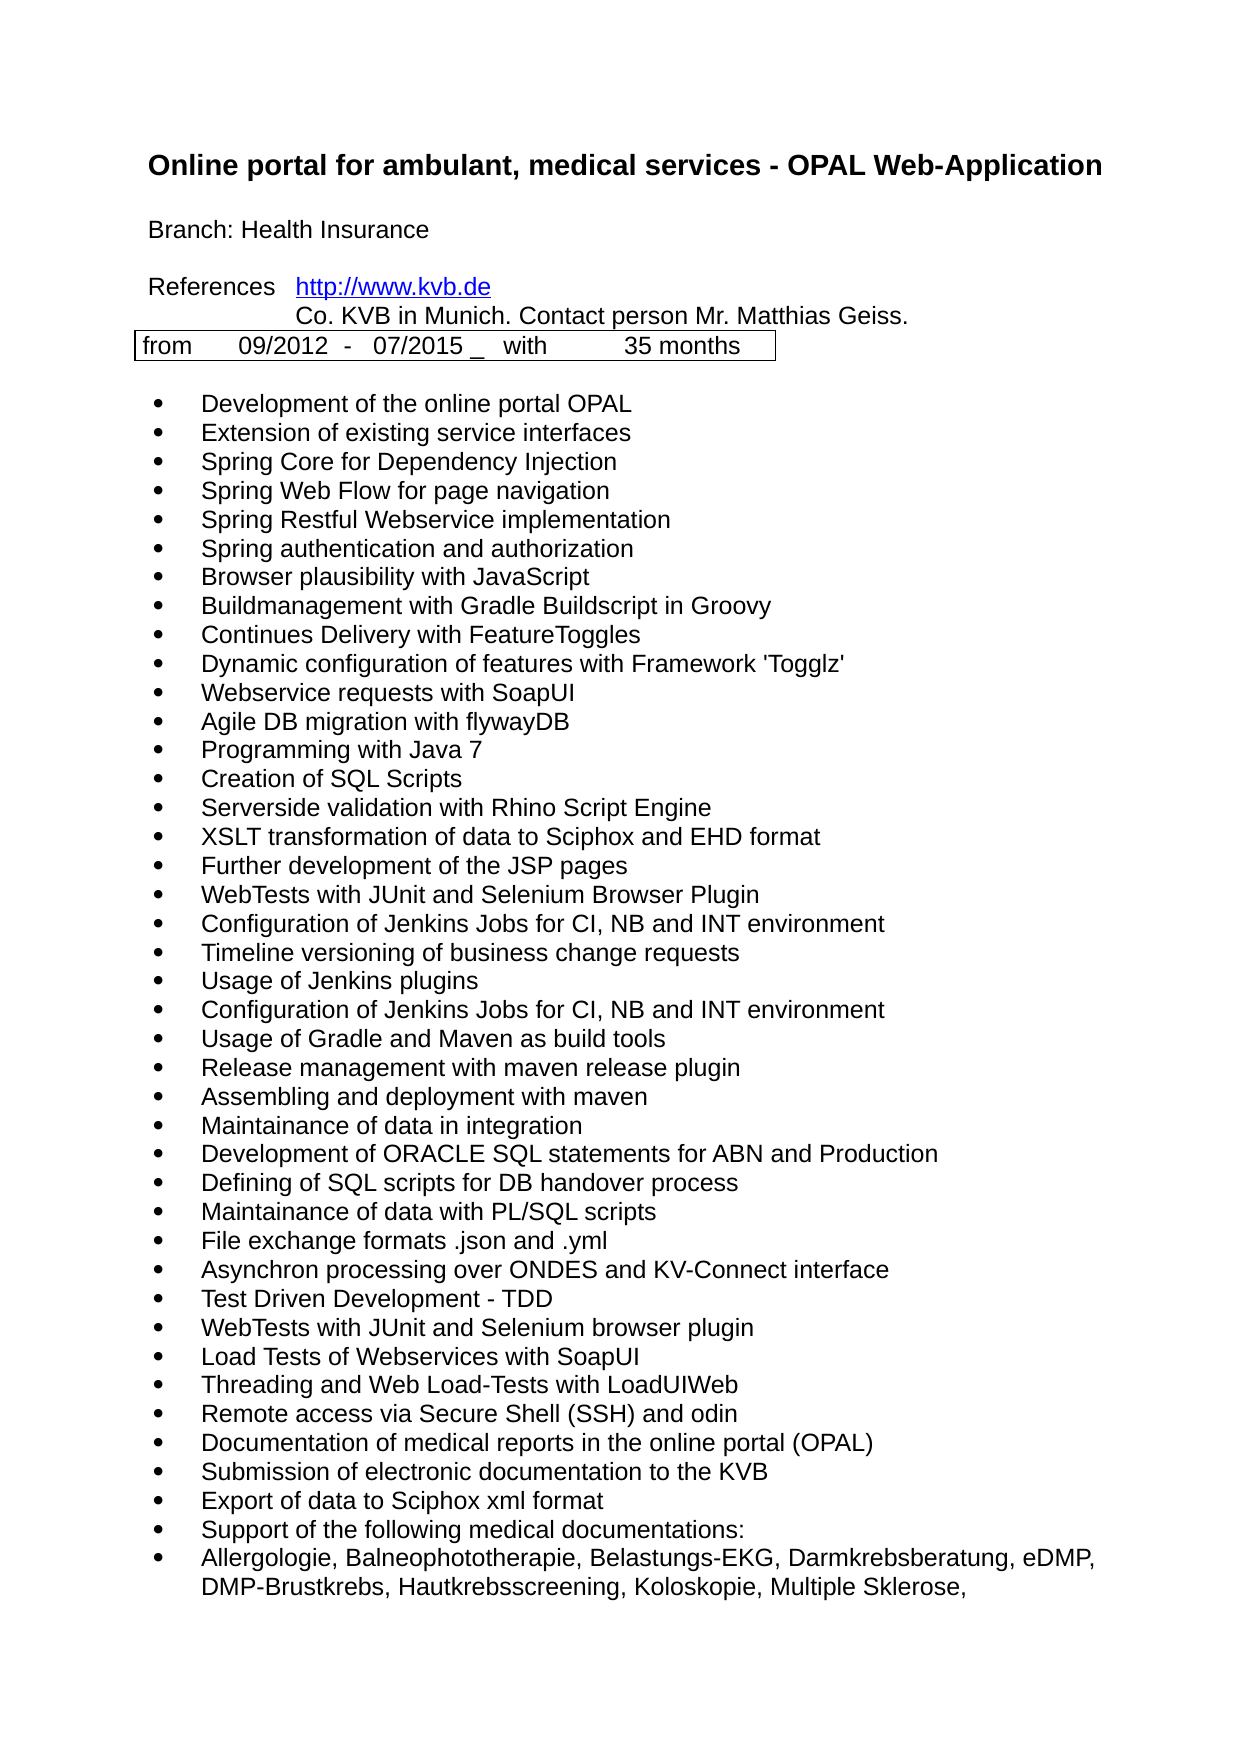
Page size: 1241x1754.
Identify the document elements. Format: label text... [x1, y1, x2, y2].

text Branch: Health Insurance [148, 215, 1104, 243]
list Defining of SQL scripts for DB handover process [154, 1168, 1104, 1197]
list Maintainance of data with PL/SQL scripts [154, 1197, 1104, 1226]
list Usage of Gradle and Maven as build tools [154, 1024, 1104, 1053]
list Spring Core for Dependency Injection [154, 447, 1104, 476]
list Configuration of Jenkins Jobs for CI, NB and INT environment [154, 909, 1104, 937]
list Browser plausibility with JavaScript [154, 562, 1104, 591]
table_header 07/2015 _ [366, 331, 496, 359]
text References http://www.kvb.de [148, 272, 1104, 301]
list Usage of Jenkins plugins [154, 966, 1104, 995]
list WebTests with JUnit and Selenium browser plugin [154, 1313, 1104, 1341]
table_header with [496, 331, 617, 359]
list XSLT transformation of data to Sciphox and EHD format [154, 822, 1104, 851]
list Buildmanagement with Gradle Buildscript in Groovy [154, 591, 1104, 620]
table_header - [336, 331, 366, 359]
list Documentation of medical reports in the online portal (OPAL) [154, 1428, 1104, 1457]
list Spring authentication and authorization [154, 533, 1104, 562]
list Asynchron processing over ONDES and KV-Connect interface [154, 1255, 1104, 1284]
list Extension of existing service interfaces [154, 418, 1104, 447]
text Co. KVB in Munich. Contact person Mr. Matthias Geiss. [221, 301, 1104, 330]
list Timeline versioning of business change requests [154, 937, 1104, 966]
list Further development of the JSP pages [154, 851, 1104, 880]
subtitle Online portal for ambulant, medical services - OPAL Web-Application [148, 148, 1104, 181]
list WebTests with JUnit and Selenium Browser Plugin [154, 880, 1104, 909]
list File exchange formats .json and .yml [154, 1226, 1104, 1255]
list Export of data to Sciphox xml format [154, 1486, 1104, 1514]
list Allergologie, Balneophototherapie, Belastungs-EKG, Darmkrebsberatung, eDMP, DMP-Brustkrebs, Hautkrebsscreening, Koloskopie, Multiple Sklerose, [154, 1543, 1104, 1601]
table_header 09/2012 [231, 331, 336, 359]
list Spring Restful Webservice implementation [154, 505, 1104, 533]
list Spring Web Flow for page navigation [154, 476, 1104, 505]
table_header 35 months [617, 331, 775, 359]
list Assembling and deployment with maven [154, 1082, 1104, 1111]
list Dynamic configuration of features with Framework 'Togglz' [154, 649, 1104, 678]
list Threading and Web Load-Tests with LoadUIWeb [154, 1370, 1104, 1399]
list Creation of SQL Scripts [154, 764, 1104, 793]
list Test Driven Development - TDD [154, 1284, 1104, 1313]
list Remote access via Secure Shell (SSH) and odin [154, 1399, 1104, 1428]
list Maintainance of data in integration [154, 1111, 1104, 1139]
list Submission of electronic documentation to the KVB [154, 1457, 1104, 1486]
list Continues Delivery with FeatureToggles [154, 620, 1104, 649]
list Webservice requests with SoapUI [154, 678, 1104, 707]
list Load Tests of Webservices with SoapUI [154, 1341, 1104, 1370]
list Development of the online portal OPAL [154, 389, 1104, 418]
list Agile DB migration with flywayDB [154, 707, 1104, 736]
list Support of the following medical documentations: [154, 1514, 1104, 1543]
list Programming with Java 7 [154, 736, 1104, 764]
table_header from [136, 331, 231, 359]
list Release management with maven release plugin [154, 1053, 1104, 1082]
list Serverside validation with Rhino Script Engine [154, 793, 1104, 822]
list Development of ORACLE SQL statements for ABN and Production [154, 1139, 1104, 1168]
list Configuration of Jenkins Jobs for CI, NB and INT environment [154, 995, 1104, 1024]
